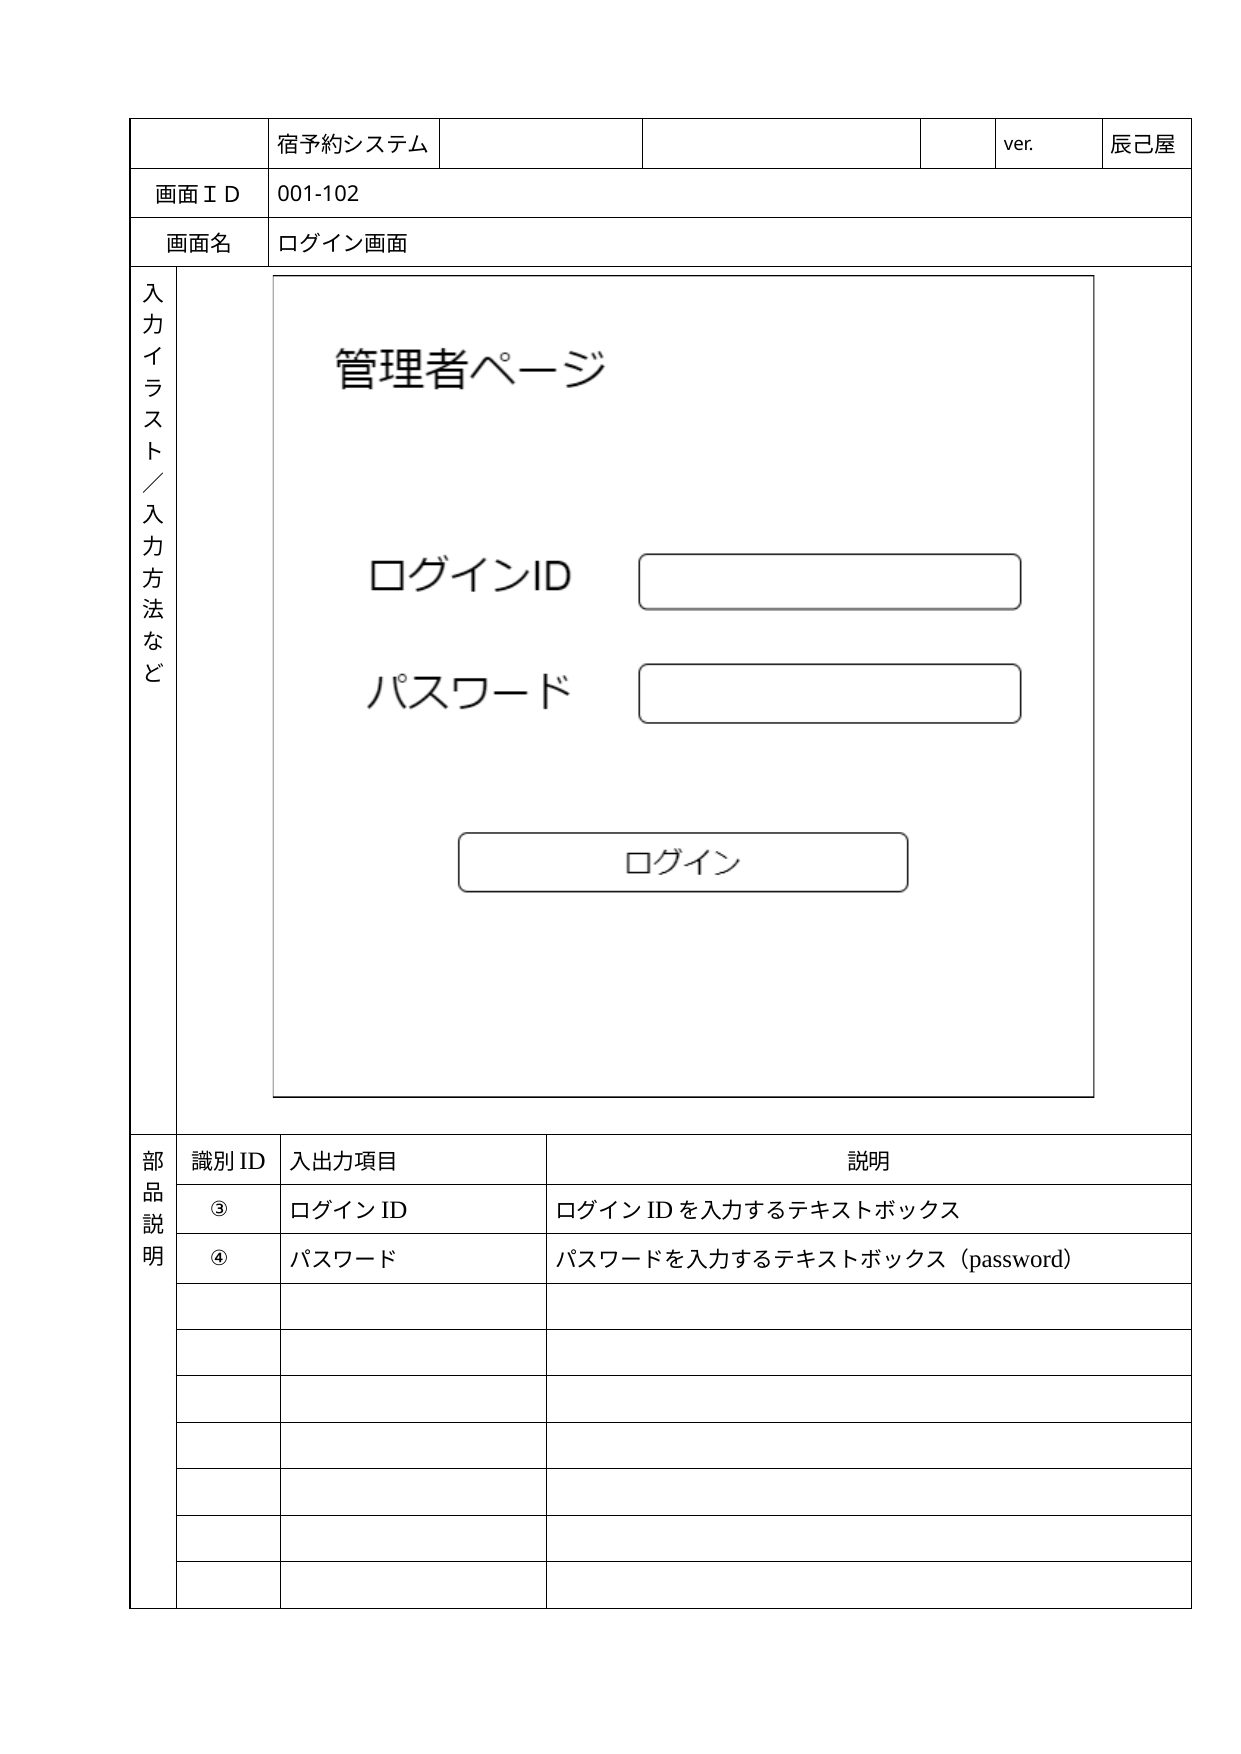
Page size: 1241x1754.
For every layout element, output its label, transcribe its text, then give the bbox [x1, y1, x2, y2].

table_cell [547, 1469, 1191, 1515]
table_cell 説明 [547, 1135, 1191, 1184]
table_cell [547, 1284, 1191, 1329]
table_cell パスワード [281, 1234, 546, 1282]
table_cell [177, 1330, 280, 1375]
table_cell パスワードを入力するテキストボックス（password） [547, 1234, 1191, 1282]
table_cell ログインID [281, 1185, 546, 1233]
table_cell [177, 1185, 280, 1233]
table_cell [177, 1469, 280, 1515]
table_cell [177, 267, 1191, 1134]
table_cell ログインIDを入力するテキストボックス [547, 1185, 1191, 1233]
table_cell [643, 119, 920, 167]
table_cell ver. [996, 119, 1102, 167]
table_cell 001-102 [269, 169, 1191, 217]
table_cell [281, 1330, 546, 1375]
table_cell [177, 1516, 280, 1561]
table_cell [177, 1284, 280, 1329]
table_cell [547, 1423, 1191, 1468]
table_cell 画面名 [131, 218, 268, 266]
table_cell 入力イラスト／入力方法など [131, 267, 176, 1134]
table_cell [177, 1376, 280, 1422]
table_cell [281, 1562, 546, 1608]
table_cell [440, 119, 642, 167]
table_cell 識別ID [177, 1135, 280, 1184]
table_cell 宿予約システム [269, 119, 439, 167]
table_cell [547, 1330, 1191, 1375]
table_cell 入出力項目 [281, 1135, 546, 1184]
table_cell [281, 1516, 546, 1561]
table_cell [921, 119, 995, 167]
table_cell [177, 1234, 280, 1282]
table_cell ログイン画面 [269, 218, 1191, 266]
table_cell [177, 1562, 280, 1608]
table_cell [281, 1469, 546, 1515]
table_cell [177, 1423, 280, 1468]
table_cell 画面ＩＤ [131, 169, 268, 217]
table_cell [547, 1376, 1191, 1422]
table_cell 辰己屋 [1103, 119, 1191, 167]
table_cell [547, 1516, 1191, 1561]
table_cell [281, 1284, 546, 1329]
table_cell [281, 1423, 546, 1468]
table_cell [547, 1562, 1191, 1608]
picture [272, 275, 1095, 1098]
table_cell [281, 1376, 546, 1422]
table_cell 部品説明 [131, 1135, 176, 1608]
